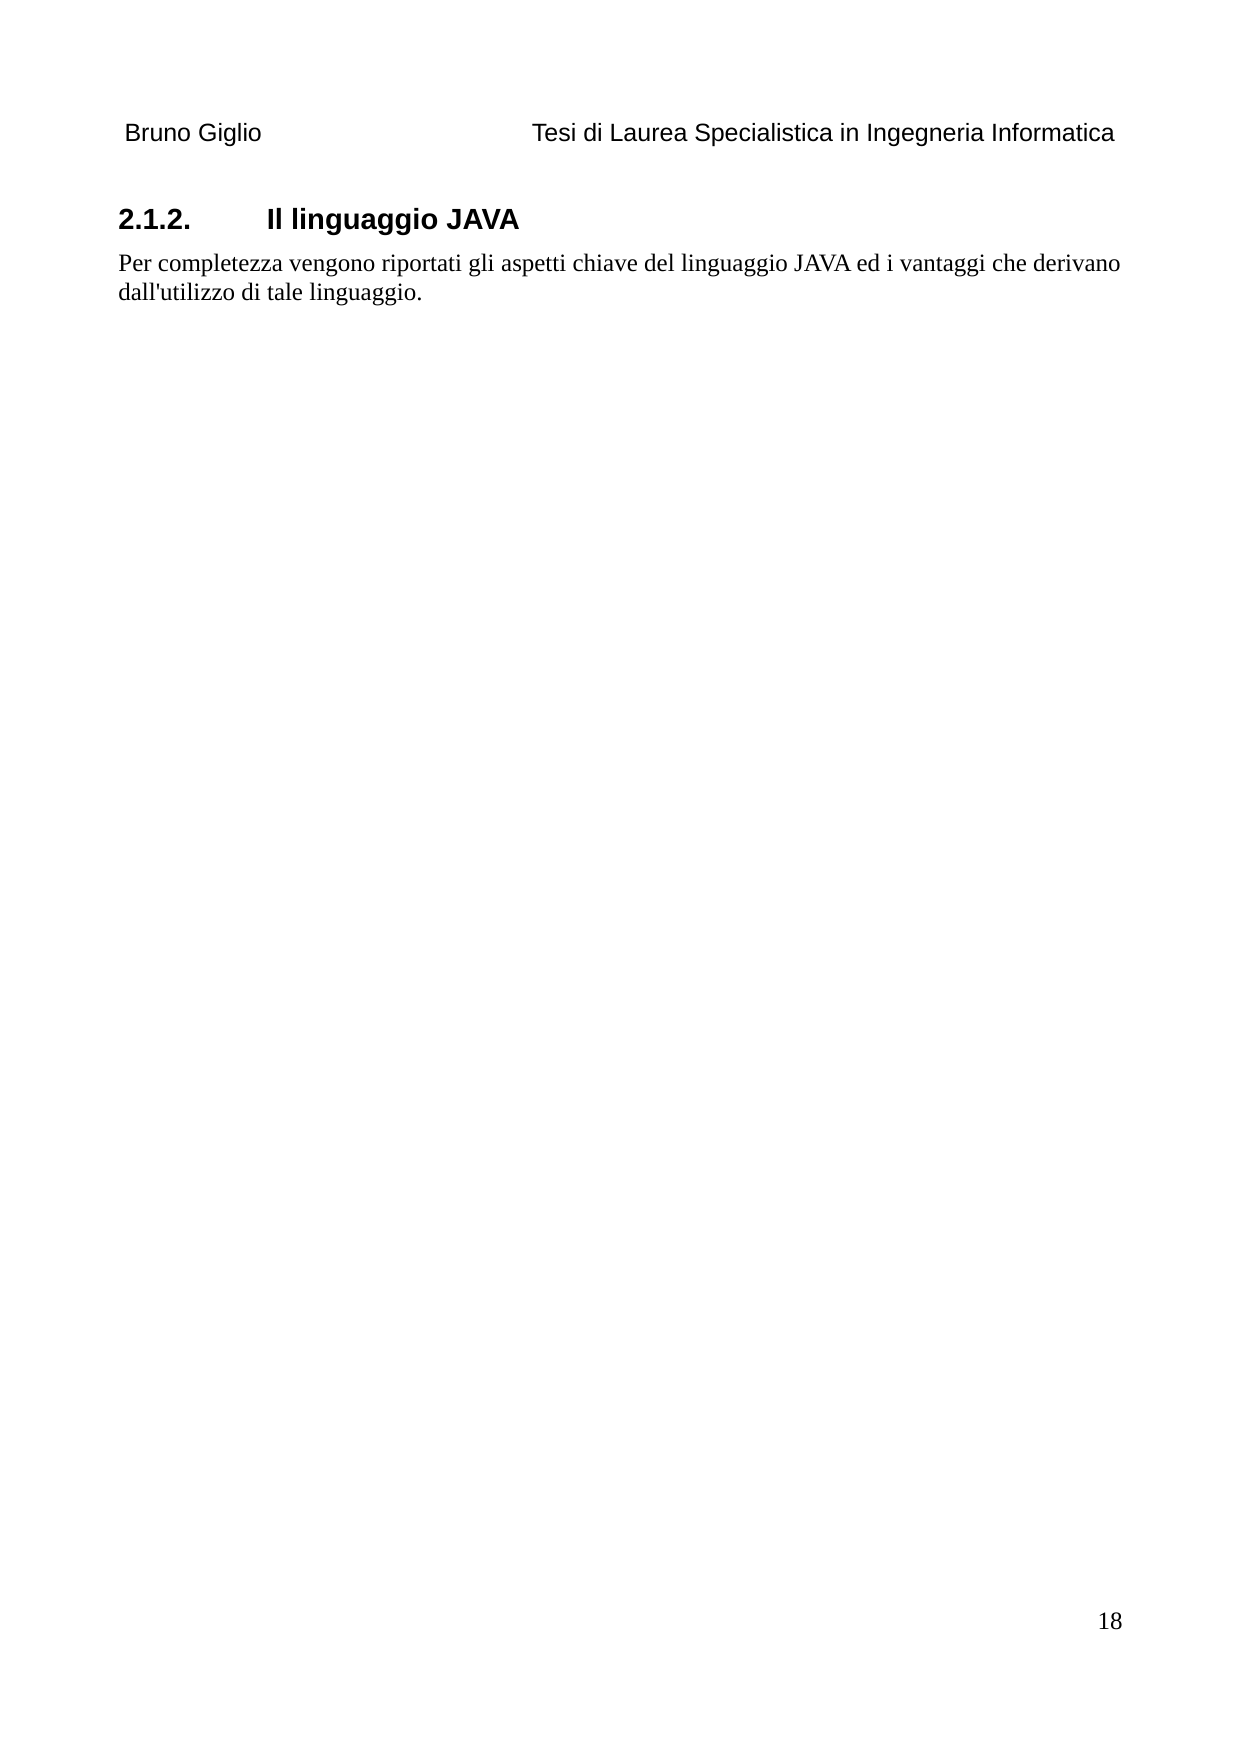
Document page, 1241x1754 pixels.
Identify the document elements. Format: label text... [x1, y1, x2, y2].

text Per completezza vengono riportati gli aspetti chiave del linguaggio JAVA ed i vantaggi che derivano dall'utilizzo di tale linguaggio. [118, 248, 1122, 306]
subtitle Il linguaggio JAVA [118, 202, 1122, 236]
